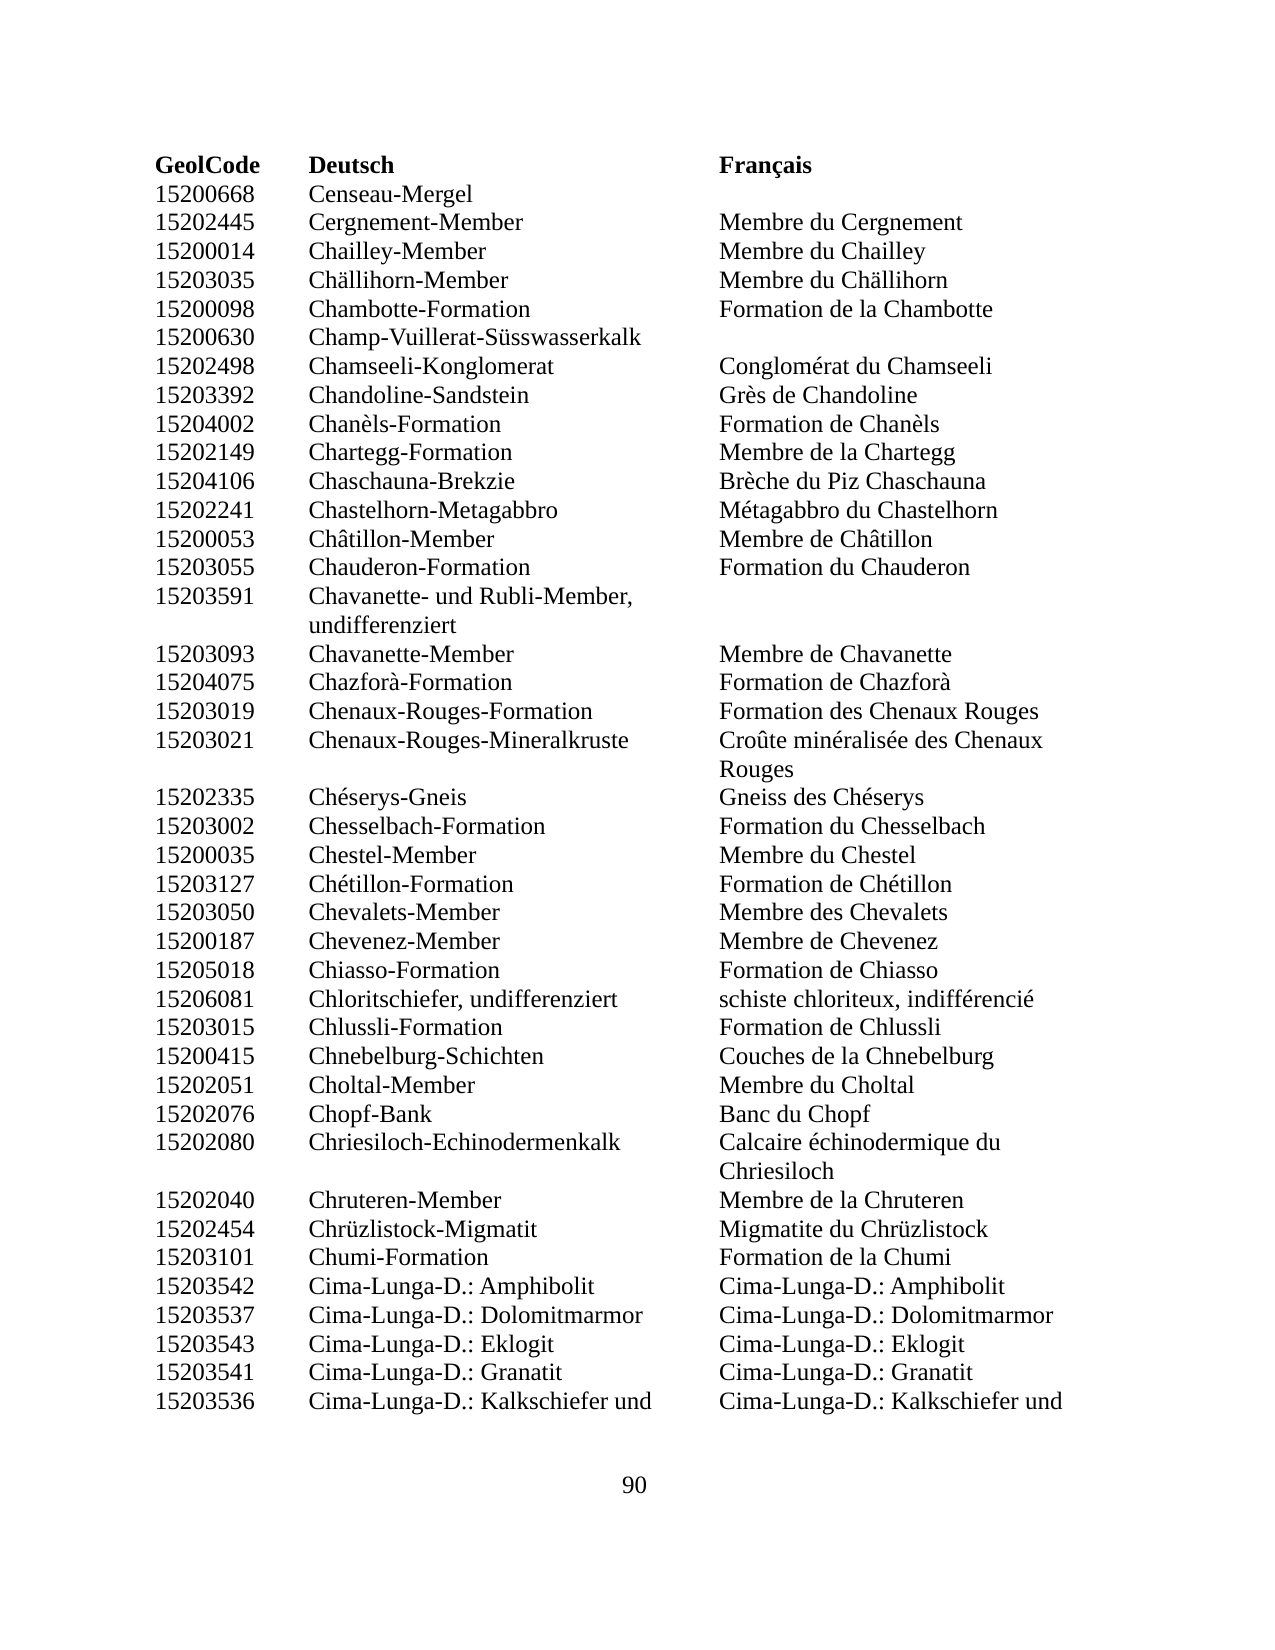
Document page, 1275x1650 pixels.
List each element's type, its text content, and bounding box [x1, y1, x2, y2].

table_cell Cima-Lunga-D.: Amphibolit [304, 1271, 714, 1300]
table_cell Chiasso-Formation [304, 955, 714, 984]
table_cell Chartegg-Formation [304, 438, 714, 466]
table_cell Chopf-Bank [304, 1099, 714, 1127]
table_cell Cima-Lunga-D.: Eklogit [714, 1329, 1125, 1357]
table_cell Brèche du Piz Chaschauna [714, 466, 1125, 495]
table_cell 15202076 [150, 1099, 304, 1127]
table_cell Chnebelburg-Schichten [304, 1041, 714, 1070]
table_cell Grès de Chandoline [714, 380, 1125, 409]
table_cell 15202040 [150, 1185, 304, 1214]
table_cell Chandoline-Sandstein [304, 380, 714, 409]
table_cell Chevenez-Member [304, 926, 714, 955]
table_cell 15200187 [150, 926, 304, 955]
table_cell Chenaux-Rouges-Mineralkruste [304, 725, 714, 782]
table_cell Cima-Lunga-D.: Kalkschiefer und [304, 1386, 714, 1415]
table_cell Formation de la Chambotte [714, 294, 1125, 322]
table_cell Chamseeli-Konglomerat [304, 351, 714, 380]
table_cell 15204075 [150, 668, 304, 696]
table_cell Membre de la Chartegg [714, 438, 1125, 466]
table_cell 15200415 [150, 1041, 304, 1070]
table_cell 15200035 [150, 840, 304, 869]
table_cell Formation de Chlussli [714, 1013, 1125, 1041]
table_cell Cima-Lunga-D.: Kalkschiefer und [714, 1386, 1125, 1415]
table_cell Membre du Chestel [714, 840, 1125, 869]
table_cell 15203543 [150, 1329, 304, 1357]
table_cell Couches de la Chnebelburg [714, 1041, 1125, 1070]
table_cell Cima-Lunga-D.: Amphibolit [714, 1271, 1125, 1300]
table_cell Chenaux-Rouges-Formation [304, 696, 714, 725]
table_cell Chauderon-Formation [304, 553, 714, 581]
table_cell 15206081 [150, 984, 304, 1012]
table_cell Membre des Chevalets [714, 898, 1125, 926]
table_cell Censeau-Mergel [304, 179, 714, 207]
table_cell Membre du Chällihorn [714, 265, 1125, 294]
table_cell 15203002 [150, 811, 304, 840]
table_cell Chumi-Formation [304, 1243, 714, 1271]
table_cell Chaschauna-Brekzie [304, 466, 714, 495]
table_cell 15203591 [150, 581, 304, 639]
table_cell 15203101 [150, 1243, 304, 1271]
table_cell Chruteren-Member [304, 1185, 714, 1214]
table_cell Formation des Chenaux Rouges [714, 696, 1125, 725]
table_cell Champ-Vuillerat-Süsswasserkalk [304, 323, 714, 351]
table_cell 15203392 [150, 380, 304, 409]
table_cell 15200053 [150, 524, 304, 552]
table_cell Chriesiloch-Echinodermenkalk [304, 1128, 714, 1185]
table_cell Chétillon-Formation [304, 869, 714, 897]
table_cell Chéserys-Gneis [304, 783, 714, 811]
table_cell 15203541 [150, 1358, 304, 1386]
table_cell Banc du Chopf [714, 1099, 1125, 1127]
table_cell 15204106 [150, 466, 304, 495]
table_cell Membre de la Chruteren [714, 1185, 1125, 1214]
table_cell Choltal-Member [304, 1070, 714, 1099]
table_cell Cima-Lunga-D.: Eklogit [304, 1329, 714, 1357]
table_cell 15203537 [150, 1300, 304, 1329]
table_cell 15200098 [150, 294, 304, 322]
table_cell 15203050 [150, 898, 304, 926]
table_cell Chambotte-Formation [304, 294, 714, 322]
table_cell 15203055 [150, 553, 304, 581]
table_cell Chanèls-Formation [304, 409, 714, 437]
table_cell Membre du Chailley [714, 236, 1125, 265]
table_cell Conglomérat du Chamseeli [714, 351, 1125, 380]
table_cell 15202051 [150, 1070, 304, 1099]
table_cell Formation de Chétillon [714, 869, 1125, 897]
table_cell 15203127 [150, 869, 304, 897]
table_cell 15203021 [150, 725, 304, 782]
table_cell 15203542 [150, 1271, 304, 1300]
table_cell Cima-Lunga-D.: Dolomitmarmor [714, 1300, 1125, 1329]
table_cell 15202241 [150, 495, 304, 524]
table_cell Chesselbach-Formation [304, 811, 714, 840]
table_cell [714, 179, 1125, 207]
table_cell Formation du Chauderon [714, 553, 1125, 581]
table_cell [714, 581, 1125, 639]
table_cell Chazforà-Formation [304, 668, 714, 696]
table_cell Chlussli-Formation [304, 1013, 714, 1041]
table_cell Membre du Choltal [714, 1070, 1125, 1099]
table_cell 15203093 [150, 639, 304, 667]
table_cell 15202080 [150, 1128, 304, 1185]
table_cell Formation du Chesselbach [714, 811, 1125, 840]
table_cell 15202454 [150, 1214, 304, 1242]
table_cell Chrüzlistock-Migmatit [304, 1214, 714, 1242]
table_cell [714, 323, 1125, 351]
table_cell Calcaire échinodermique du Chriesiloch [714, 1128, 1125, 1185]
table_cell Chavanette-Member [304, 639, 714, 667]
table_cell Membre du Cergnement [714, 208, 1125, 236]
table_cell Cima-Lunga-D.: Granatit [304, 1358, 714, 1386]
table_header Deutsch [304, 150, 714, 179]
table_cell 15202498 [150, 351, 304, 380]
table_cell 15202149 [150, 438, 304, 466]
table_cell Chevalets-Member [304, 898, 714, 926]
table_cell Châtillon-Member [304, 524, 714, 552]
table_cell Membre de Chevenez [714, 926, 1125, 955]
table_cell Cima-Lunga-D.: Dolomitmarmor [304, 1300, 714, 1329]
table_cell 15200668 [150, 179, 304, 207]
table_cell Membre de Chavanette [714, 639, 1125, 667]
table_cell 15202335 [150, 783, 304, 811]
table_cell Gneiss des Chéserys [714, 783, 1125, 811]
table_cell Formation de Chiasso [714, 955, 1125, 984]
table_cell 15200630 [150, 323, 304, 351]
table_cell 15203536 [150, 1386, 304, 1415]
table_header GeolCode [150, 150, 304, 179]
table_cell Migmatite du Chrüzlistock [714, 1214, 1125, 1242]
table_cell Chailley-Member [304, 236, 714, 265]
table_cell Formation de Chazforà [714, 668, 1125, 696]
table_cell 15200014 [150, 236, 304, 265]
table_cell Cima-Lunga-D.: Granatit [714, 1358, 1125, 1386]
table_cell Chastelhorn-Metagabbro [304, 495, 714, 524]
table_cell Chavanette- und Rubli-Member, undifferenziert [304, 581, 714, 639]
table_cell Formation de la Chumi [714, 1243, 1125, 1271]
table_cell Cergnement-Member [304, 208, 714, 236]
table_cell 15203015 [150, 1013, 304, 1041]
table_cell 15205018 [150, 955, 304, 984]
table_cell 15204002 [150, 409, 304, 437]
table_header Français [714, 150, 1125, 179]
table_cell Chestel-Member [304, 840, 714, 869]
table_cell Métagabbro du Chastelhorn [714, 495, 1125, 524]
table_cell Membre de Châtillon [714, 524, 1125, 552]
table_cell 15203035 [150, 265, 304, 294]
table_cell Chällihorn-Member [304, 265, 714, 294]
table_cell 15203019 [150, 696, 304, 725]
table_cell Chloritschiefer, undifferenziert [304, 984, 714, 1012]
table_cell 15202445 [150, 208, 304, 236]
table_cell Croûte minéralisée des Chenaux Rouges [714, 725, 1125, 782]
table_cell Formation de Chanèls [714, 409, 1125, 437]
table_cell schiste chloriteux, indifférencié [714, 984, 1125, 1012]
